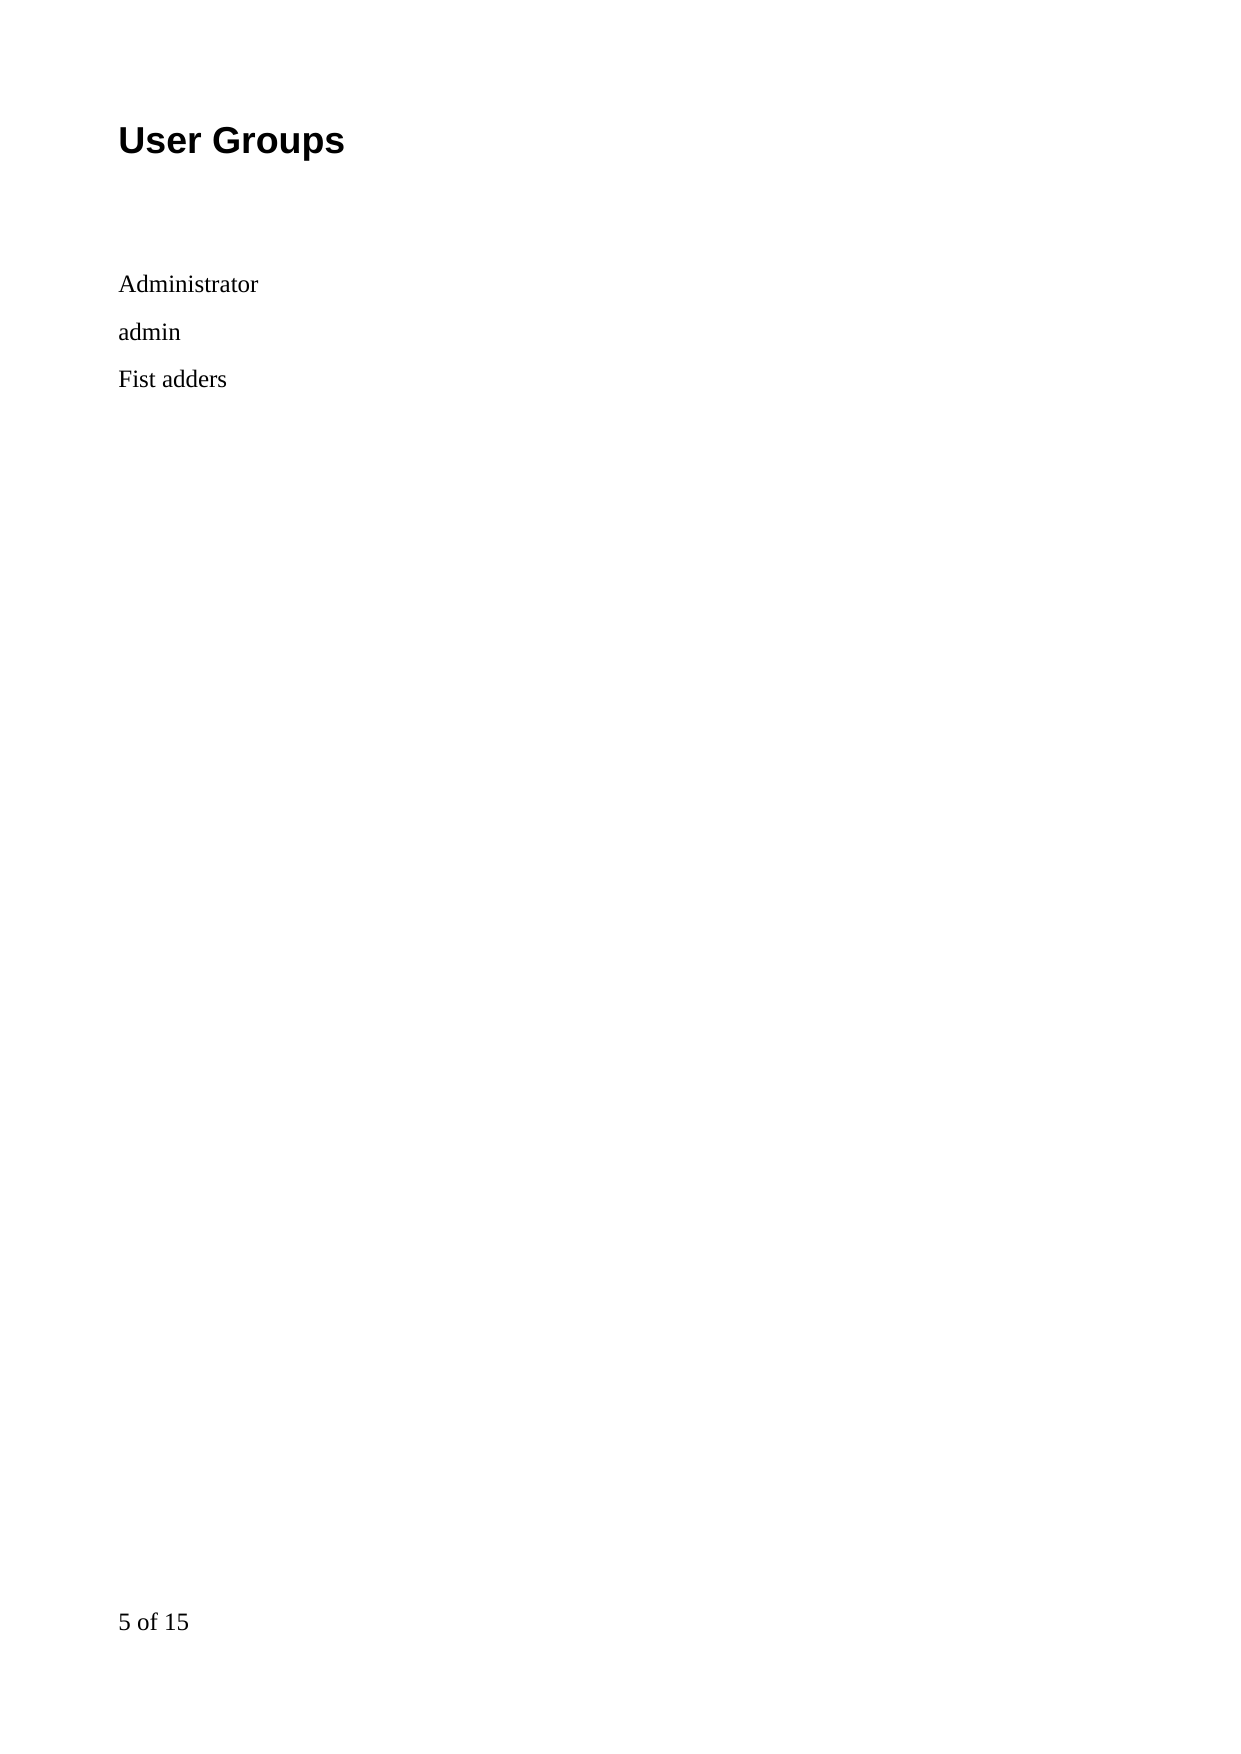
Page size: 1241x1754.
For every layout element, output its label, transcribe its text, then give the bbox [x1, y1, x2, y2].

subtitle User Groups [118, 118, 1122, 161]
text admin [118, 317, 1122, 345]
text Administrator [118, 269, 1122, 298]
text Fist adders [118, 364, 1122, 393]
